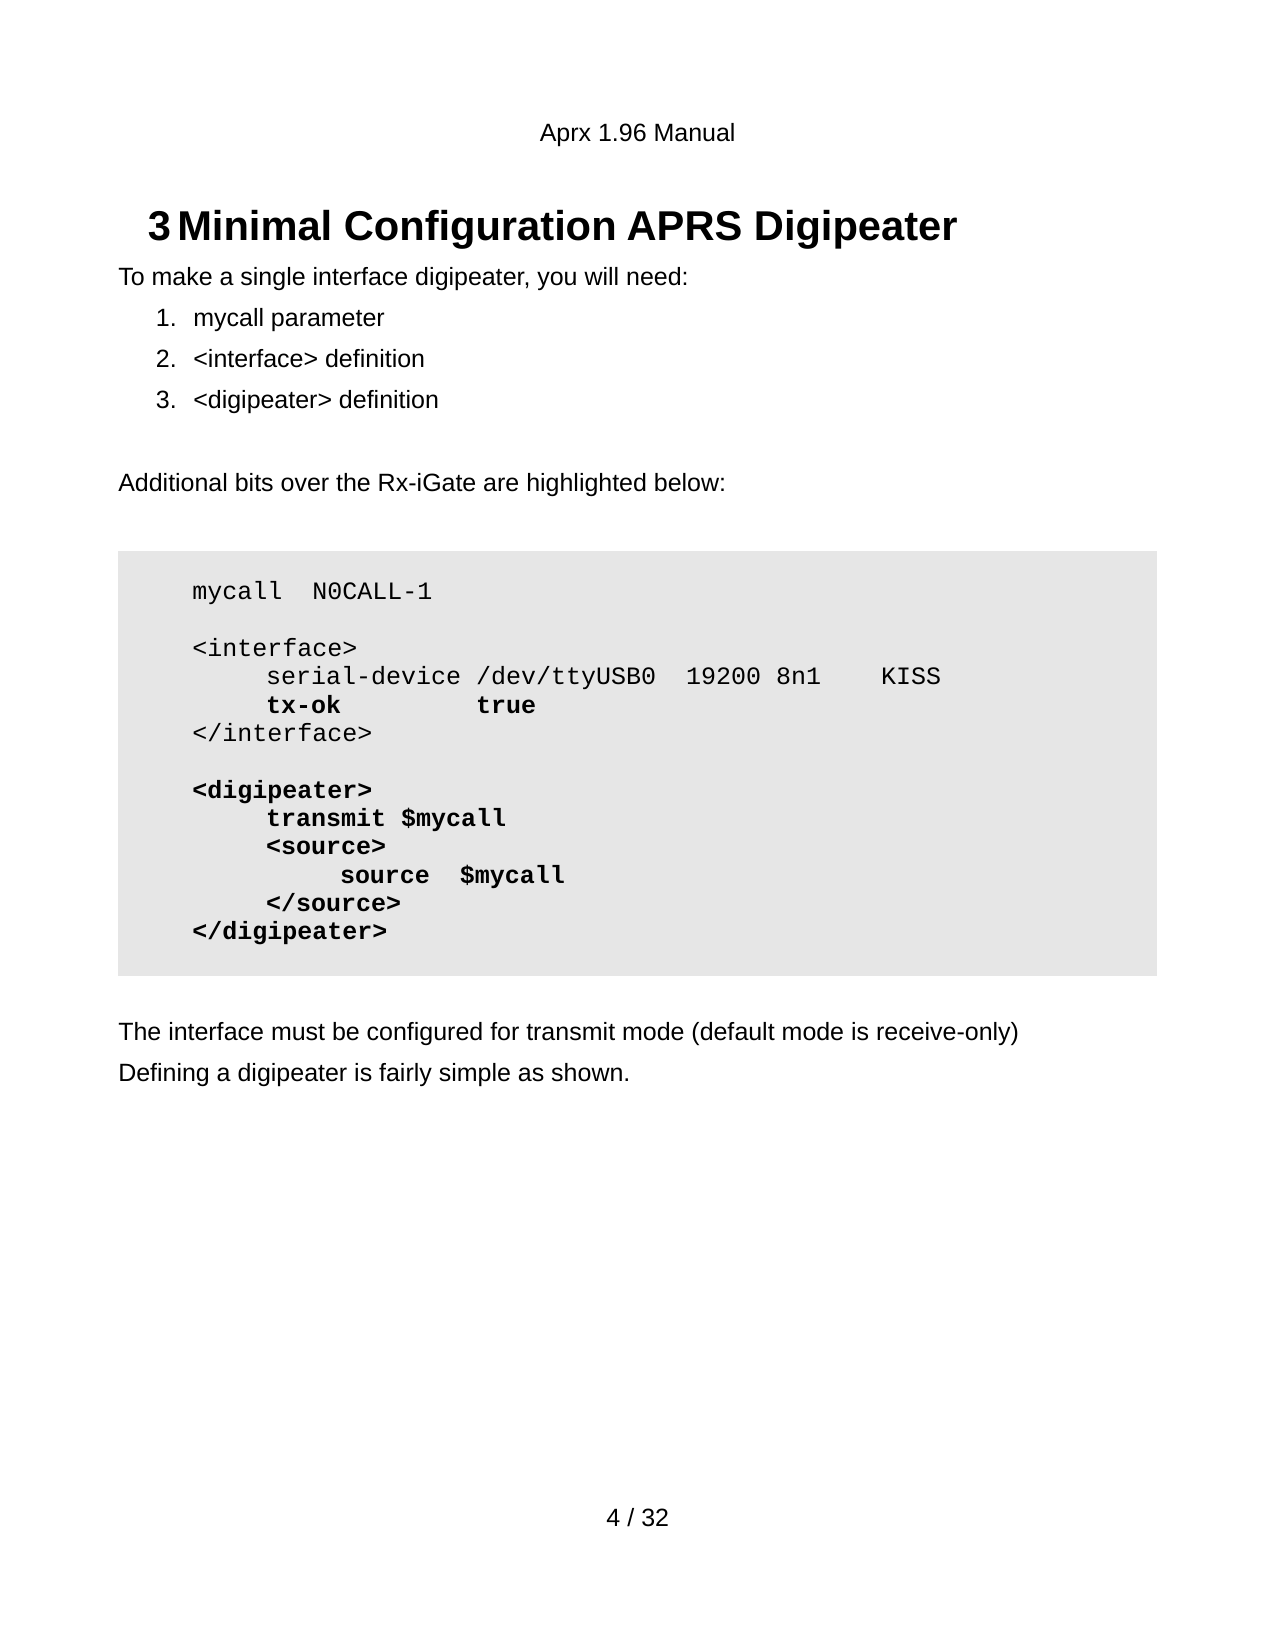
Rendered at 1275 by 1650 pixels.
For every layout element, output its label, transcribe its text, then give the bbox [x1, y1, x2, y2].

subtitle Minimal Configuration APRS Digipeater [148, 201, 1157, 249]
list <interface> definition [156, 344, 1157, 373]
text tx-ok true [118, 692, 1157, 721]
text The interface must be configured for transmit mode (default mode is receive-only) [118, 1017, 1157, 1046]
text mycall N0CALL-1 [118, 579, 1157, 607]
text <interface> [118, 636, 1157, 664]
list mycall parameter [156, 303, 1157, 332]
list <digipeater> definition [156, 386, 1157, 414]
text </source> [118, 891, 1157, 919]
text <digipeater> [118, 777, 1157, 806]
text serial-device /dev/ttyUSB0 19200 8n1 KISS [118, 664, 1157, 692]
text <source> [118, 834, 1157, 862]
text Additional bits over the Rx-iGate are highlighted below: [118, 468, 1157, 497]
text source $mycall [118, 862, 1157, 891]
text </digipeater> [118, 919, 1157, 947]
text To make a single interface digipeater, you will need: [118, 262, 1157, 291]
text Defining a digipeater is fairly simple as shown. [118, 1058, 1157, 1087]
text transmit $mycall [118, 806, 1157, 834]
text </interface> [118, 721, 1157, 749]
